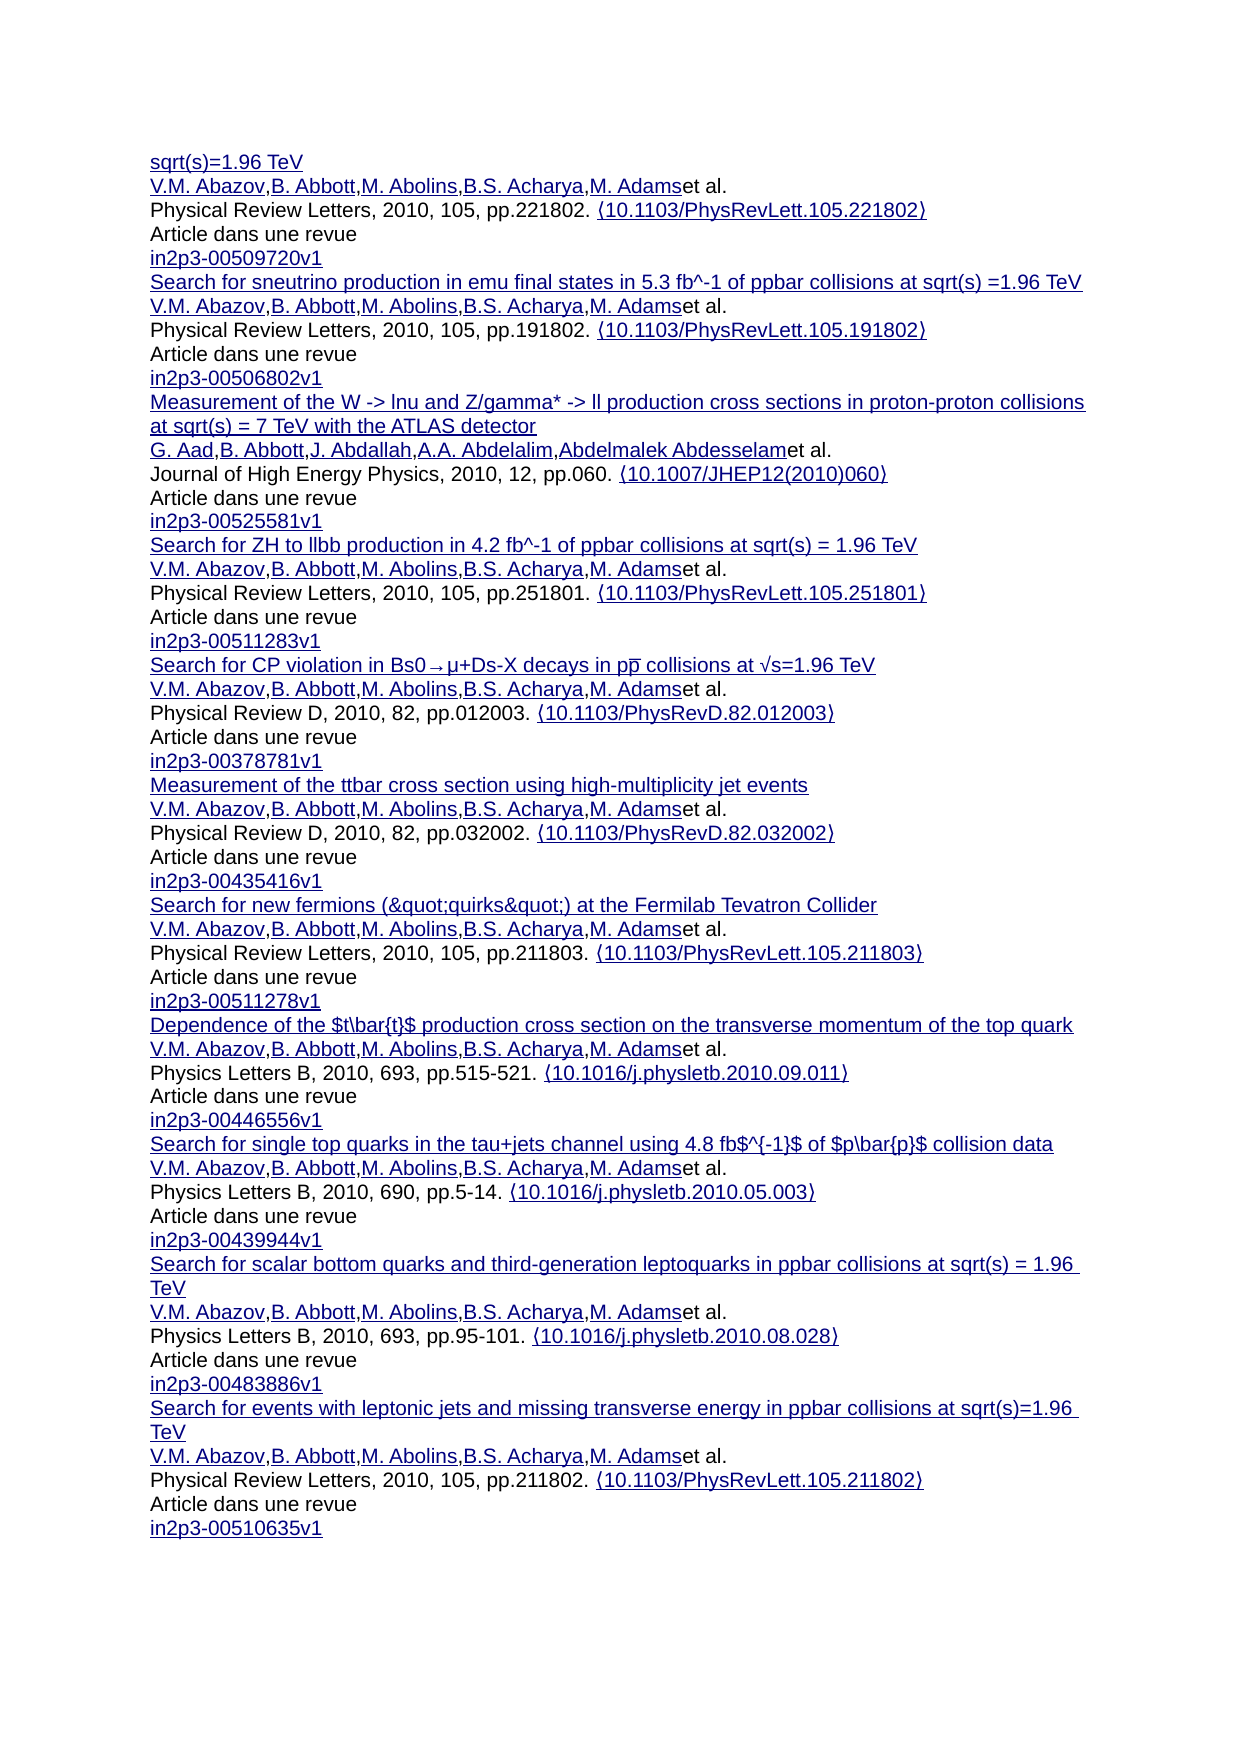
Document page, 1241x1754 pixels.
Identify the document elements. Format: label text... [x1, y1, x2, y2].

table_cell Search for single top quarks in the tau+jets channel using 4.8 fb$^{-1}$ of $p\bar{p}$ collision data V.M. Abazov,B. Abbott,M. Abolins,B.S. Acharya,M. Adamset al. Physics Letters B, 2010, 690, pp.5-14. ⟨10.1016/j.physletb.2010.05.003⟩ Article dans une revue in2p3-00439944v1 [150, 1132, 1090, 1252]
table_cell Search for sneutrino production in emu final states in 5.3 fb^-1 of ppbar collisions at sqrt(s) =1.96 TeV V.M. Abazov,B. Abbott,M. Abolins,B.S. Acharya,M. Adamset al. Physical Review Letters, 2010, 105, pp.191802. ⟨10.1103/PhysRevLett.105.191802⟩ Article dans une revue in2p3-00506802v1 [150, 270, 1090, 389]
table_cell sqrt(s)=1.96 TeV V.M. Abazov,B. Abbott,M. Abolins,B.S. Acharya,M. Adamset al. Physical Review Letters, 2010, 105, pp.221802. ⟨10.1103/PhysRevLett.105.221802⟩ Article dans une revue in2p3-00509720v1 [150, 150, 1090, 270]
table_cell Search for ZH to llbb production in 4.2 fb^-1 of ppbar collisions at sqrt(s) = 1.96 TeV V.M. Abazov,B. Abbott,M. Abolins,B.S. Acharya,M. Adamset al. Physical Review Letters, 2010, 105, pp.251801. ⟨10.1103/PhysRevLett.105.251801⟩ Article dans une revue in2p3-00511283v1 [150, 533, 1090, 653]
table_cell Search for new fermions (&quot;quirks&quot;) at the Fermilab Tevatron Collider V.M. Abazov,B. Abbott,M. Abolins,B.S. Acharya,M. Adamset al. Physical Review Letters, 2010, 105, pp.211803. ⟨10.1103/PhysRevLett.105.211803⟩ Article dans une revue in2p3-00511278v1 [150, 893, 1090, 1012]
table_cell Dependence of the $t\bar{t}$ production cross section on the transverse momentum of the top quark V.M. Abazov,B. Abbott,M. Abolins,B.S. Acharya,M. Adamset al. Physics Letters B, 2010, 693, pp.515-521. ⟨10.1016/j.physletb.2010.09.011⟩ Article dans une revue in2p3-00446556v1 [150, 1013, 1090, 1132]
table_cell Search for scalar bottom quarks and third-generation leptoquarks in ppbar collisions at sqrt(s) = 1.96 TeV V.M. Abazov,B. Abbott,M. Abolins,B.S. Acharya,M. Adamset al. Physics Letters B, 2010, 693, pp.95-101. ⟨10.1016/j.physletb.2010.08.028⟩ Article dans une revue in2p3-00483886v1 [150, 1252, 1090, 1396]
table_cell Search for CP violation in Bs0→μ+Ds-X decays in pp̅ collisions at √s=1.96 TeV V.M. Abazov,B. Abbott,M. Abolins,B.S. Acharya,M. Adamset al. Physical Review D, 2010, 82, pp.012003. ⟨10.1103/PhysRevD.82.012003⟩ Article dans une revue in2p3-00378781v1 [150, 653, 1090, 773]
table_cell Search for events with leptonic jets and missing transverse energy in ppbar collisions at sqrt(s)=1.96 TeV V.M. Abazov,B. Abbott,M. Abolins,B.S. Acharya,M. Adamset al. Physical Review Letters, 2010, 105, pp.211802. ⟨10.1103/PhysRevLett.105.211802⟩ Article dans une revue in2p3-00510635v1 [150, 1396, 1090, 1539]
table_cell Measurement of the ttbar cross section using high-multiplicity jet events V.M. Abazov,B. Abbott,M. Abolins,B.S. Acharya,M. Adamset al. Physical Review D, 2010, 82, pp.032002. ⟨10.1103/PhysRevD.82.032002⟩ Article dans une revue in2p3-00435416v1 [150, 773, 1090, 893]
table_cell Measurement of the W -> lnu and Z/gamma* -> ll production cross sections in proton-proton collisions at sqrt(s) = 7 TeV with the ATLAS detector G. Aad,B. Abbott,J. Abdallah,A.A. Abdelalim,Abdelmalek Abdesselamet al. Journal of High Energy Physics, 2010, 12, pp.060. ⟨10.1007/JHEP12(2010)060⟩ Article dans une revue in2p3-00525581v1 [150, 390, 1090, 533]
